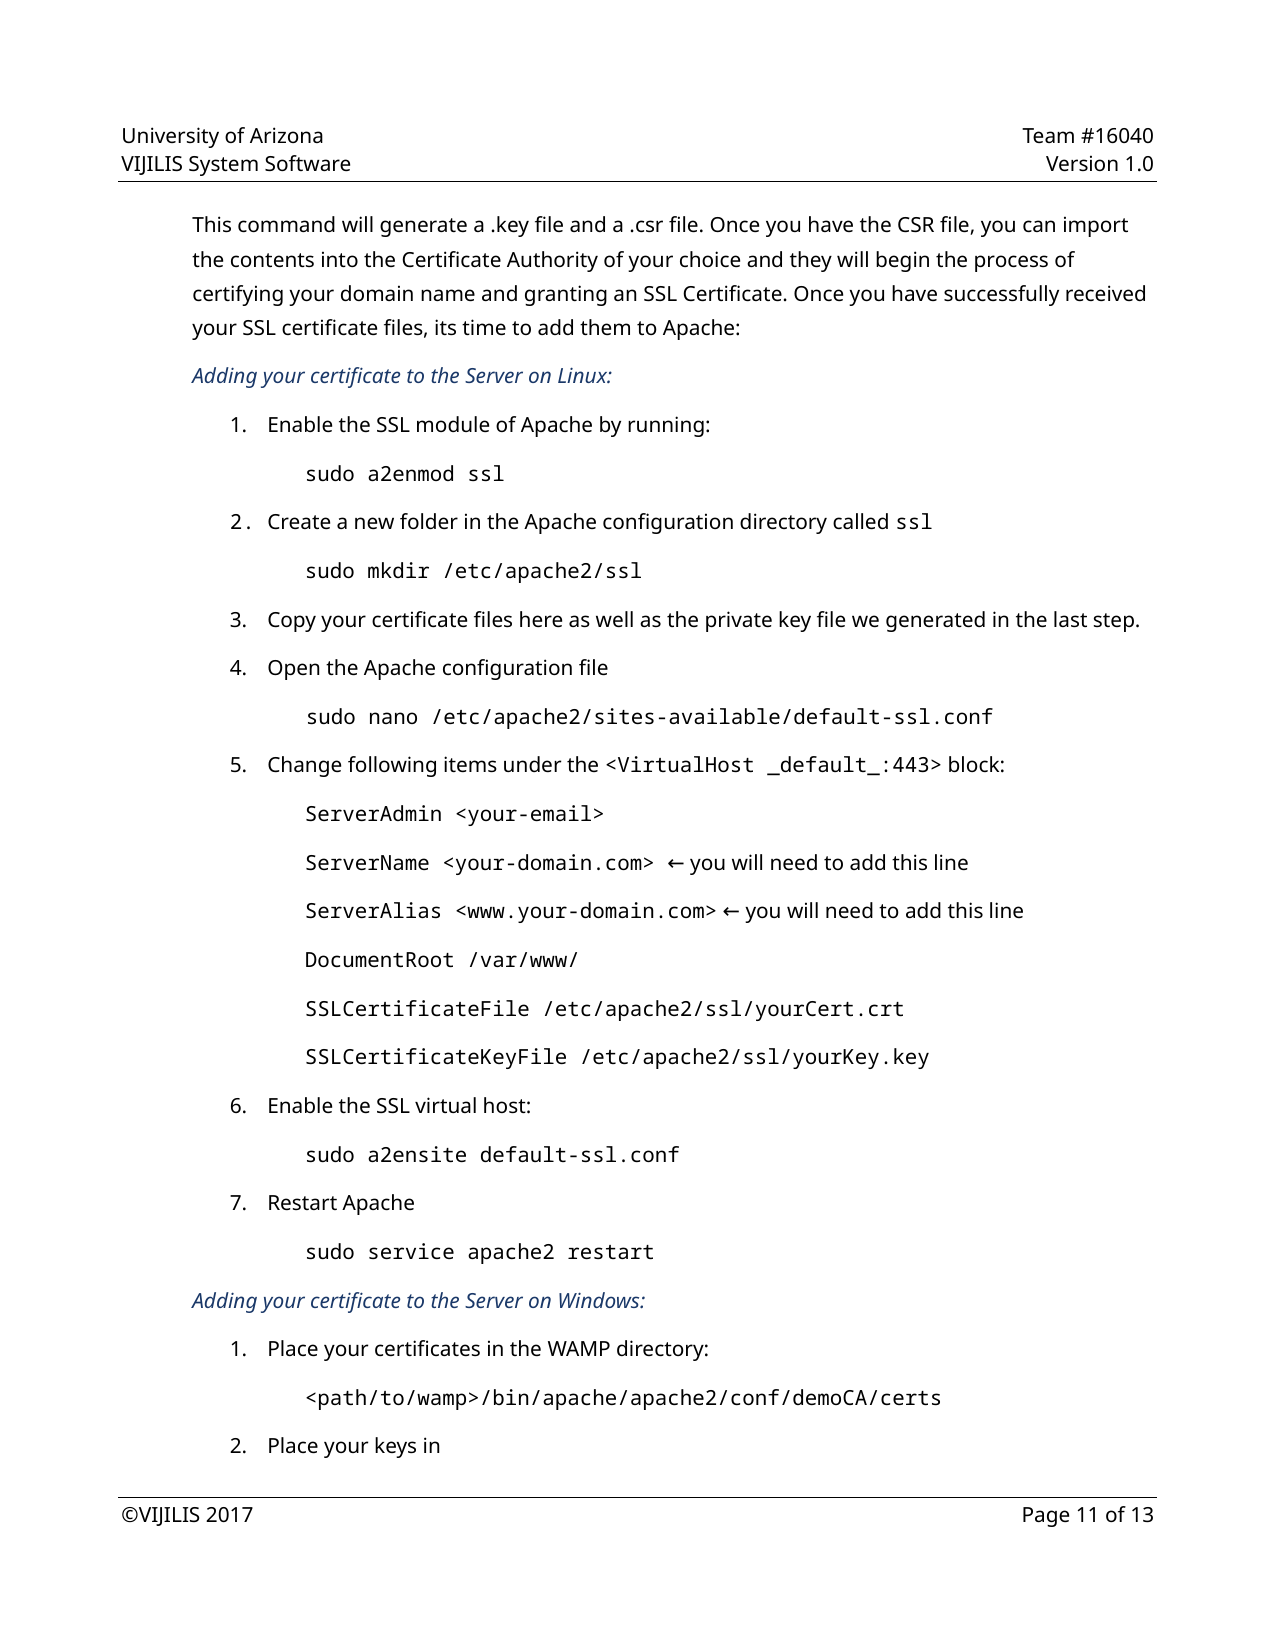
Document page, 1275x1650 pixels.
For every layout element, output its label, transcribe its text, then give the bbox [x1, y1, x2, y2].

list ServerName <your-domain.com> ← you will need to add this line [267, 848, 1157, 876]
list ServerAdmin <your-email> [267, 799, 1157, 828]
text This command will generate a .key file and a .csr file. Once you have the CSR file, you can import the contents into the Certificate Authority of your choice and they will begin the process of certifying your domain name and granting an SSL Certificate. Once you have successfully received your SSL certificate files, its time to add them to Apache: [118, 211, 1157, 341]
list sudo mkdir /etc/apache2/ssl [267, 556, 1157, 584]
list sudo a2enmod ssl [267, 459, 1157, 487]
list Restart Apache [229, 1188, 1157, 1217]
list SSLCertificateFile /etc/apache2/ssl/yourCert.crt [267, 994, 1157, 1022]
list sudo a2ensite default-ssl.conf [267, 1140, 1157, 1168]
list Open the Apache configuration file [229, 653, 1157, 682]
text sudo nano /etc/apache2/sites-available/default-ssl.conf [306, 702, 1157, 730]
text Adding your certificate to the Server on Windows: [118, 1286, 1157, 1314]
list <path/to/wamp>/bin/apache/apache2/conf/demoCA/certs [231, 1383, 1157, 1411]
list Enable the SSL virtual host: [229, 1091, 1157, 1119]
list Create a new folder in the Apache configuration directory called ssl [229, 507, 1157, 536]
list DocumentRoot /var/www/ [267, 945, 1157, 974]
list sudo service apache2 restart [267, 1237, 1157, 1266]
list Change following items under the <VirtualHost _default_:443> block: [229, 751, 1157, 779]
list Enable the SSL module of Apache by running: [229, 410, 1157, 438]
list SSLCertificateKeyFile /etc/apache2/ssl/yourKey.key [267, 1042, 1157, 1071]
list ServerAlias <www.your-domain.com> ← you will need to add this line [267, 897, 1157, 925]
list Place your certificates in the WAMP directory: [229, 1334, 1157, 1363]
list Copy your certificate files here as well as the private key file we generated in the last step. [229, 605, 1157, 633]
list Place your keys in [229, 1432, 1157, 1460]
text Adding your certificate to the Server on Linux: [118, 361, 1157, 390]
